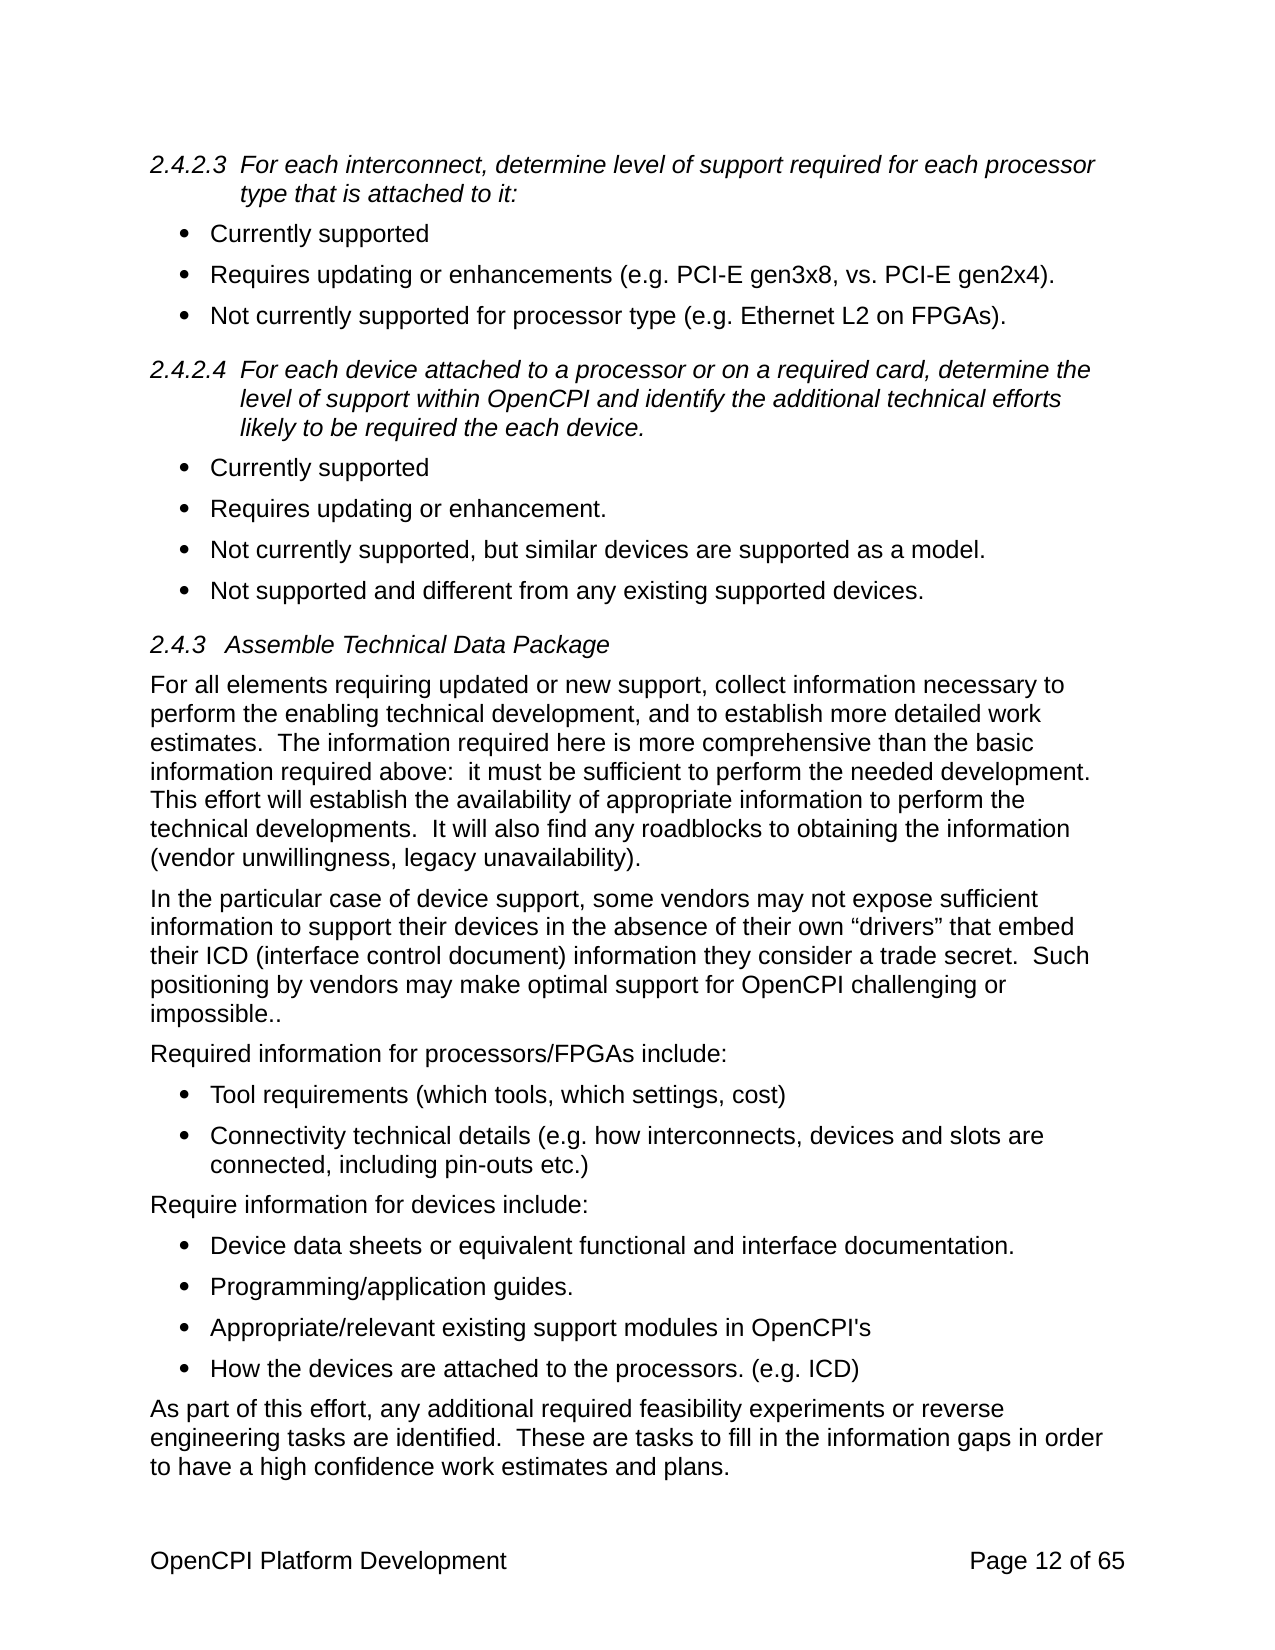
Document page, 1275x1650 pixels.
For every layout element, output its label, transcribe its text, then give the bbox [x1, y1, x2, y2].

list Programming/application guides. [180, 1272, 1125, 1301]
subtitle Assemble Technical Data Package [150, 629, 1125, 658]
list Connectivity technical details (e.g. how interconnects, devices and slots are connected, including pin-outs etc.) [180, 1121, 1125, 1178]
text Required information for processors/FPGAs include: [150, 1039, 1125, 1068]
list Not currently supported for processor type (e.g. Ethernet L2 on FPGAs). [180, 301, 1125, 330]
list Tool requirements (which tools, which settings, cost) [180, 1080, 1125, 1109]
subtitle For each device attached to a processor or on a required card, determine the level of support within OpenCPI and identify the additional technical efforts likely to be required the each device. [150, 355, 1125, 441]
text As part of this effort, any additional required feasibility experiments or reverse engineering tasks are identified. These are tasks to fill in the information gaps in order to have a high confidence work estimates and plans. [150, 1394, 1125, 1481]
list How the devices are attached to the processors. (e.g. ICD) [180, 1354, 1125, 1382]
list Currently supported [180, 453, 1125, 482]
list Currently supported [180, 219, 1125, 248]
text In the particular case of device support, some vendors may not expose sufficient information to support their devices in the absence of their own “drivers” that embed their ICD (interface control document) information they consider a trade secret. Such positioning by vendors may make optimal support for OpenCPI challenging or impossible.. [150, 883, 1125, 1027]
list Device data sheets or equivalent functional and interface documentation. [180, 1231, 1125, 1260]
list Appropriate/relevant existing support modules in OpenCPI's [180, 1313, 1125, 1342]
subtitle For each interconnect, determine level of support required for each processor type that is attached to it: [150, 150, 1125, 207]
list Not supported and different from any existing supported devices. [180, 576, 1125, 604]
text For all elements requiring updated or new support, collect information necessary to perform the enabling technical development, and to establish more detailed work estimates. The information required here is more comprehensive than the basic information required above: it must be sufficient to perform the needed development. This effort will establish the availability of appropriate information to perform the technical developments. It will also find any roadblocks to obtaining the information (vendor unwillingness, legacy unavailability). [150, 670, 1125, 872]
list Not currently supported, but similar devices are supported as a model. [180, 535, 1125, 564]
text Require information for devices include: [150, 1190, 1125, 1219]
list Requires updating or enhancement. [180, 494, 1125, 523]
list Requires updating or enhancements (e.g. PCI-E gen3x8, vs. PCI-E gen2x4). [180, 260, 1125, 289]
